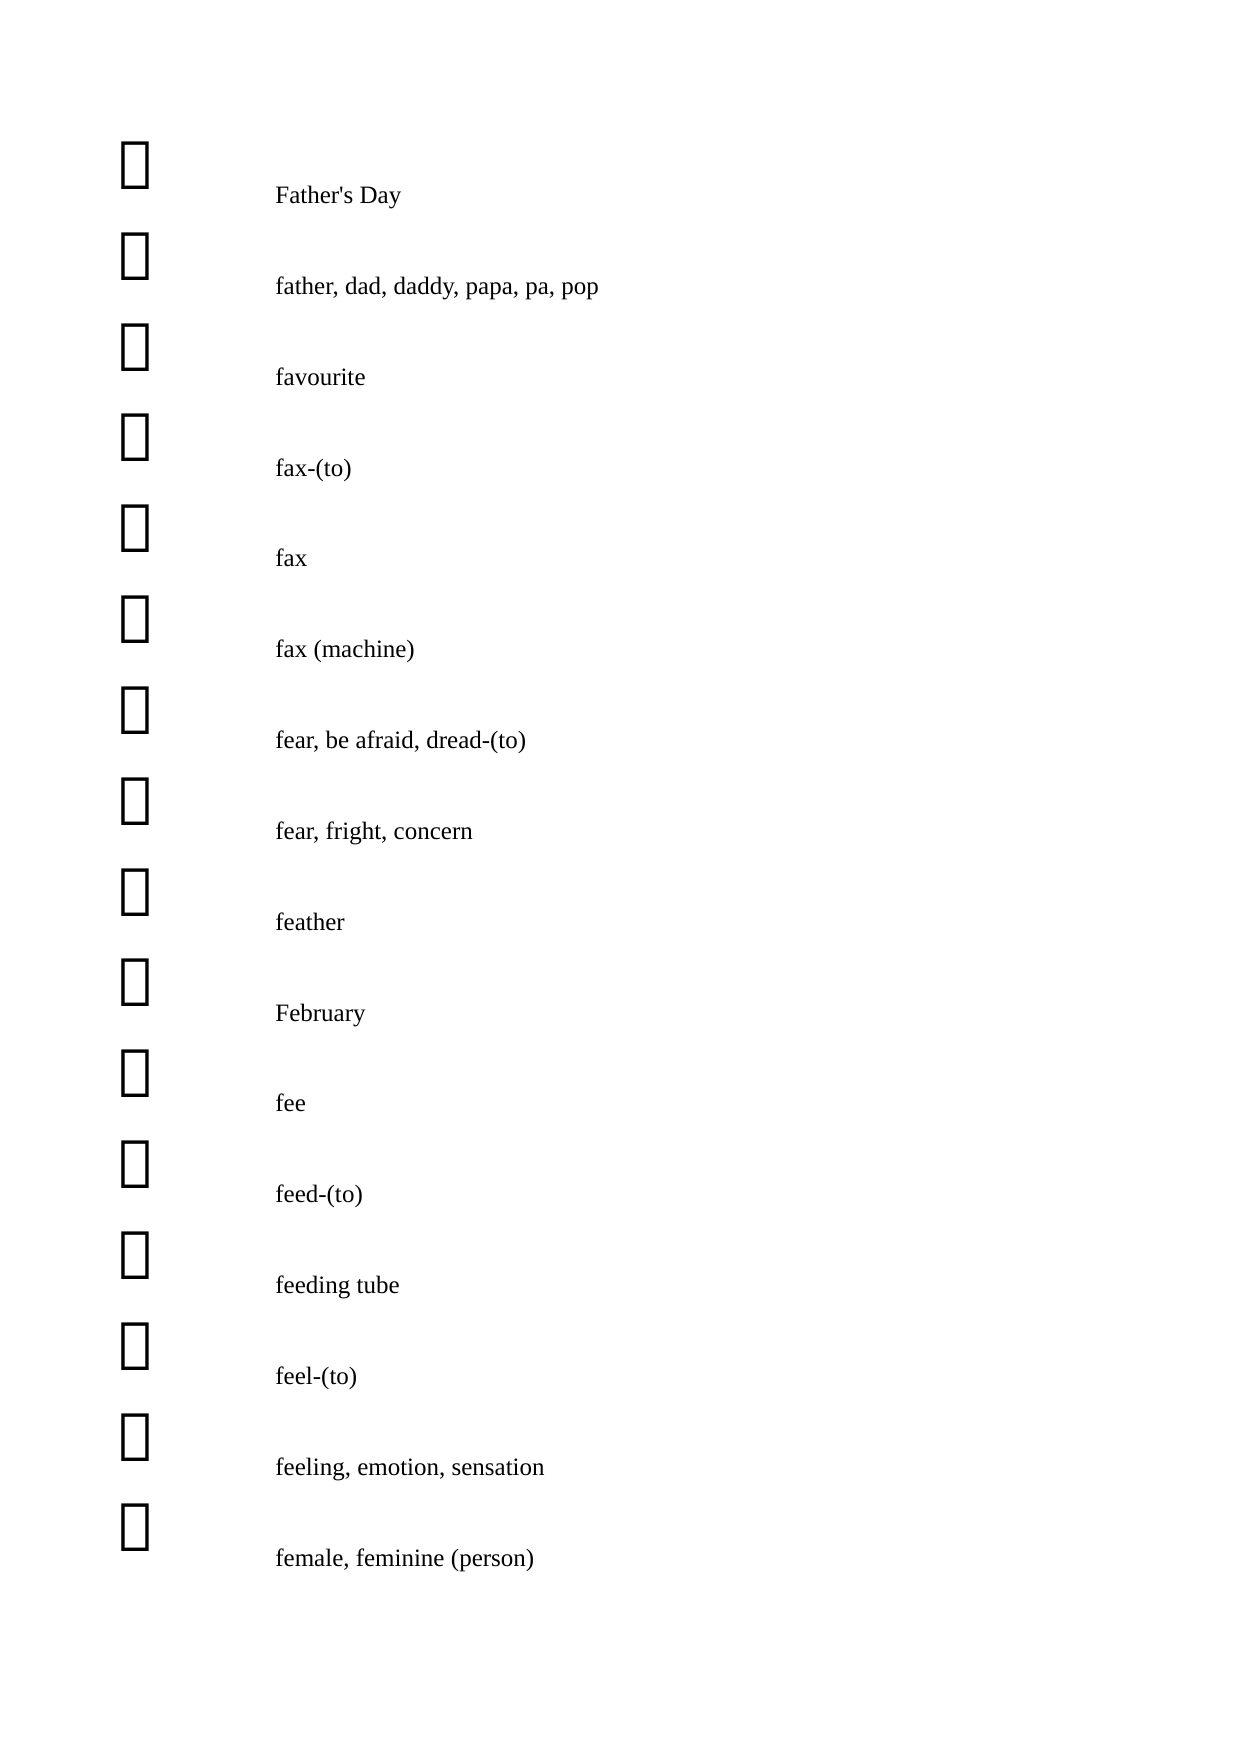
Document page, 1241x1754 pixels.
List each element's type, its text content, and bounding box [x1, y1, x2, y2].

table_cell father, dad, daddy, papa, pa, pop [275, 209, 949, 300]
table_cell fax (machine) [275, 572, 949, 663]
table_cell  [115, 1026, 275, 1117]
table_cell fear, be afraid, dread-(to) [275, 663, 949, 754]
table_cell  [115, 845, 275, 936]
table_cell  [115, 1390, 275, 1481]
table_cell fear, fright, concern [275, 754, 949, 845]
table_cell  [115, 118, 275, 209]
table_cell fee [275, 1026, 949, 1117]
table_cell feel-(to) [275, 1299, 949, 1390]
table_cell feather [275, 845, 949, 936]
table_cell  [115, 936, 275, 1026]
table_cell  [115, 1299, 275, 1390]
table_cell  [115, 1117, 275, 1208]
table_cell  [115, 481, 275, 572]
table_cell favourite [275, 300, 949, 391]
table_cell female, feminine (person) [275, 1481, 949, 1571]
table_cell February [275, 936, 949, 1026]
table_cell feeling, emotion, sensation [275, 1390, 949, 1481]
table_cell fax-(to) [275, 391, 949, 481]
table_cell  [115, 209, 275, 300]
table_cell feed-(to) [275, 1117, 949, 1208]
table_cell  [115, 300, 275, 391]
table_cell Father's Day [275, 118, 949, 209]
table_cell  [115, 663, 275, 754]
table_cell  [115, 572, 275, 663]
table_cell  [115, 391, 275, 481]
table_cell  [115, 754, 275, 845]
table_cell  [115, 1208, 275, 1299]
table_cell  [115, 1481, 275, 1571]
table_cell feeding tube [275, 1208, 949, 1299]
table_cell fax [275, 481, 949, 572]
